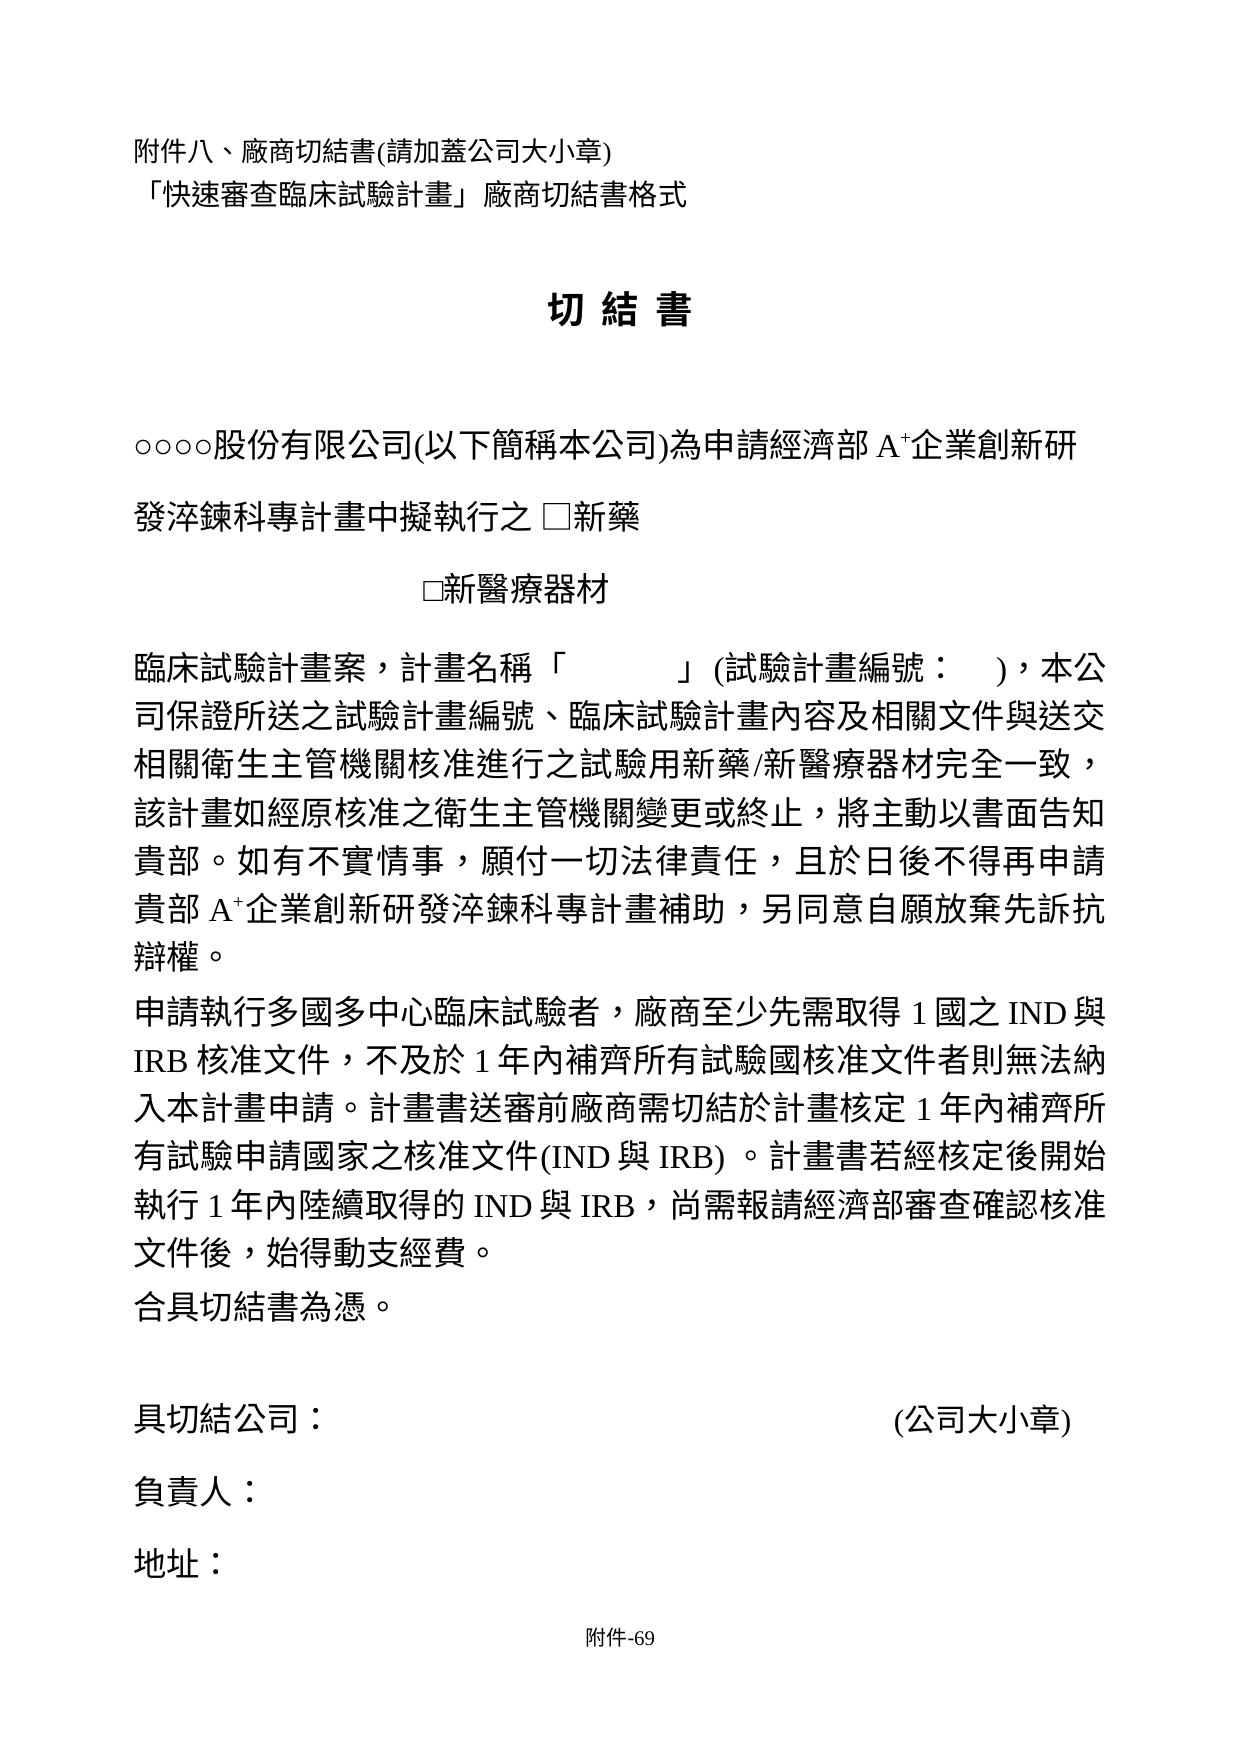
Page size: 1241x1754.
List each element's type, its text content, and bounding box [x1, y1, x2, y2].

text 臨床試驗計畫案，計畫名稱「 」(試驗計畫編號： )，本公司保證所送之試驗計畫編號、臨床試驗計畫內容及相關文件與送交相關衛生主管機關核准進行之試驗用新藥/新醫療器材完全一致，該計畫如經原核准之衛生主管機關變更或終止，將主動以書面告知 貴部。如有不實情事，願付一切法律責任，且於日後不得再申請 貴部A+企業創新研發淬鍊科專計畫補助，另同意自願放棄先訴抗辯權。 [133, 642, 1107, 979]
text 合具切結書為憑。 [133, 1281, 1107, 1329]
text 切 結 書 [133, 280, 1107, 334]
text □新醫療器材 [298, 563, 1107, 611]
text 負責人： [133, 1465, 1107, 1514]
text 「快速審查臨床試驗計畫」廠商切結書格式 [133, 176, 1107, 213]
text 具切結公司： (公司大小章) [133, 1393, 1107, 1441]
text 附件八、廠商切結書(請加蓋公司大小章) [133, 130, 1107, 169]
text 地址： [133, 1538, 1107, 1586]
text ○○○○股份有限公司(以下簡稱本公司)為申請經濟部A+企業創新研發淬鍊科專計畫中擬執行之 □新藥 [133, 418, 1107, 539]
text 申請執行多國多中心臨床試驗者，廠商至少先需取得1國之IND與IRB核准文件，不及於1年內補齊所有試驗國核准文件者則無法納入本計畫申請。計畫書送審前廠商需切結於計畫核定1年內補齊所有試驗申請國家之核准文件(IND與IRB) 。計畫書若經核定後開始執行1年內陸續取得的IND與IRB，尚需報請經濟部審查確認核准文件後，始得動支經費。 [133, 986, 1107, 1275]
